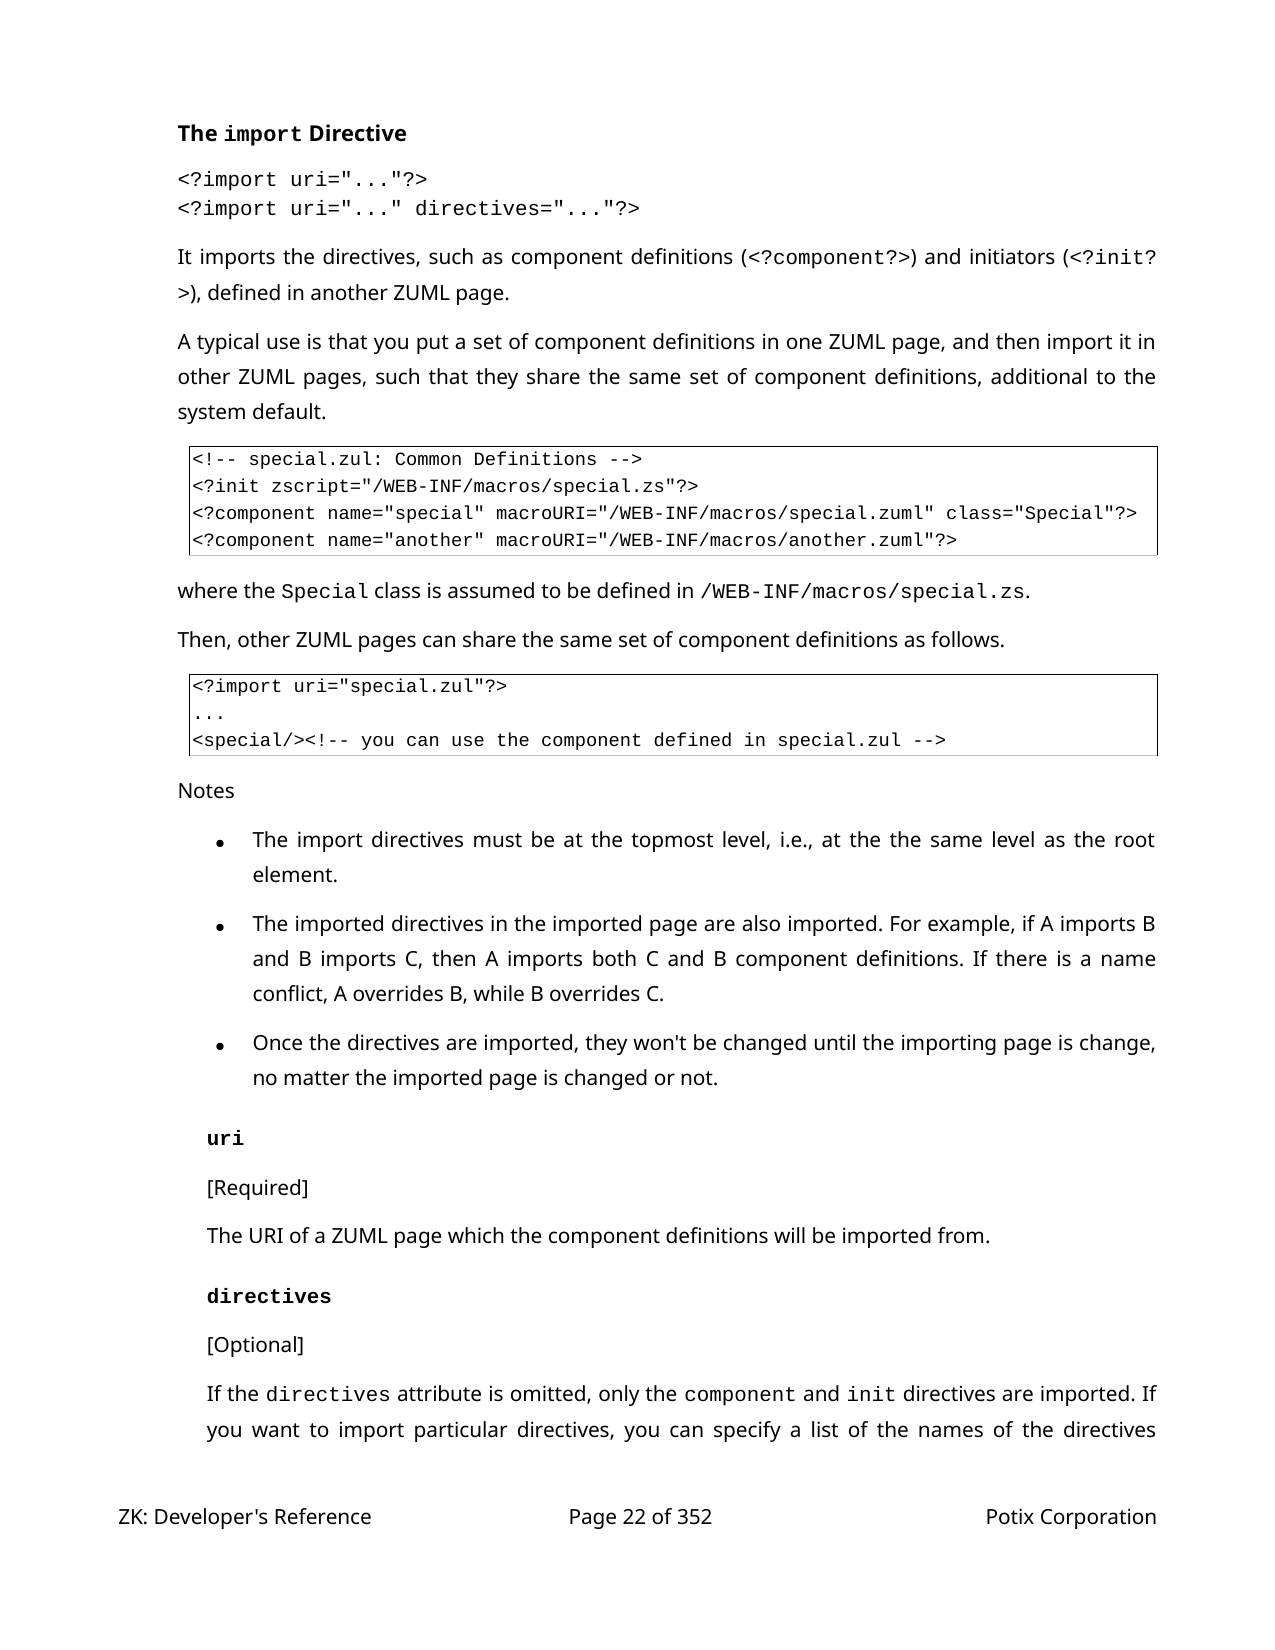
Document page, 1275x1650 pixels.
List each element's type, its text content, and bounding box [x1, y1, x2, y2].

text [Optional] [207, 1331, 1157, 1359]
text The URI of a ZUML page which the component definitions will be imported from. [207, 1221, 1157, 1250]
list The imported directives in the imported page are also imported. For example, if A imports B and B imports C, then A imports both C and B component definitions. If there is a name conflict, A overrides B, while B overrides C. [215, 909, 1157, 1008]
text <?component name="special" macroURI="/WEB-INF/macros/special.zuml" class="Special"?> [190, 501, 1157, 525]
text Then, other ZUML pages can share the same set of component definitions as follows. [177, 625, 1157, 653]
text It imports the directives, such as component definitions (<?component?>) and initiators (<?init?>), defined in another ZUML page. [177, 242, 1157, 306]
text <?import uri="..."?> <?import uri="..." directives="..."?> [177, 169, 1157, 222]
subtitle directives [207, 1286, 1157, 1310]
text [Required] [207, 1173, 1157, 1201]
text <!-- special.zul: Common Definitions --> [190, 447, 1157, 471]
list The import directives must be at the topmost level, i.e., at the the same level as the root element. [215, 825, 1157, 888]
text A typical use is that you put a set of component definitions in one ZUML page, and then import it in other ZUML pages, such that they share the same set of component definitions, additional to the system default. [177, 327, 1157, 426]
list Once the directives are imported, they won't be changed until the importing page is change, no matter the imported page is changed or not. [215, 1028, 1157, 1092]
text <?component name="another" macroURI="/WEB-INF/macros/another.zuml"?> [190, 528, 1157, 555]
text <?init zscript="/WEB-INF/macros/special.zs"?> [190, 473, 1157, 498]
text Notes [177, 776, 1157, 804]
subtitle The import Directive [177, 118, 1157, 148]
text If the directives attribute is omitted, only the component and init directives are imported. If you want to import particular directives, you can specify a list of the names of the directives [207, 1379, 1157, 1443]
text ... [190, 701, 1157, 725]
text <special/><!-- you can use the component defined in special.zul --> [190, 728, 1157, 755]
subtitle uri [207, 1128, 1157, 1152]
text where the Special class is assumed to be defined in /WEB-INF/macros/special.zs. [177, 576, 1157, 604]
text <?import uri="special.zul"?> [190, 675, 1157, 698]
